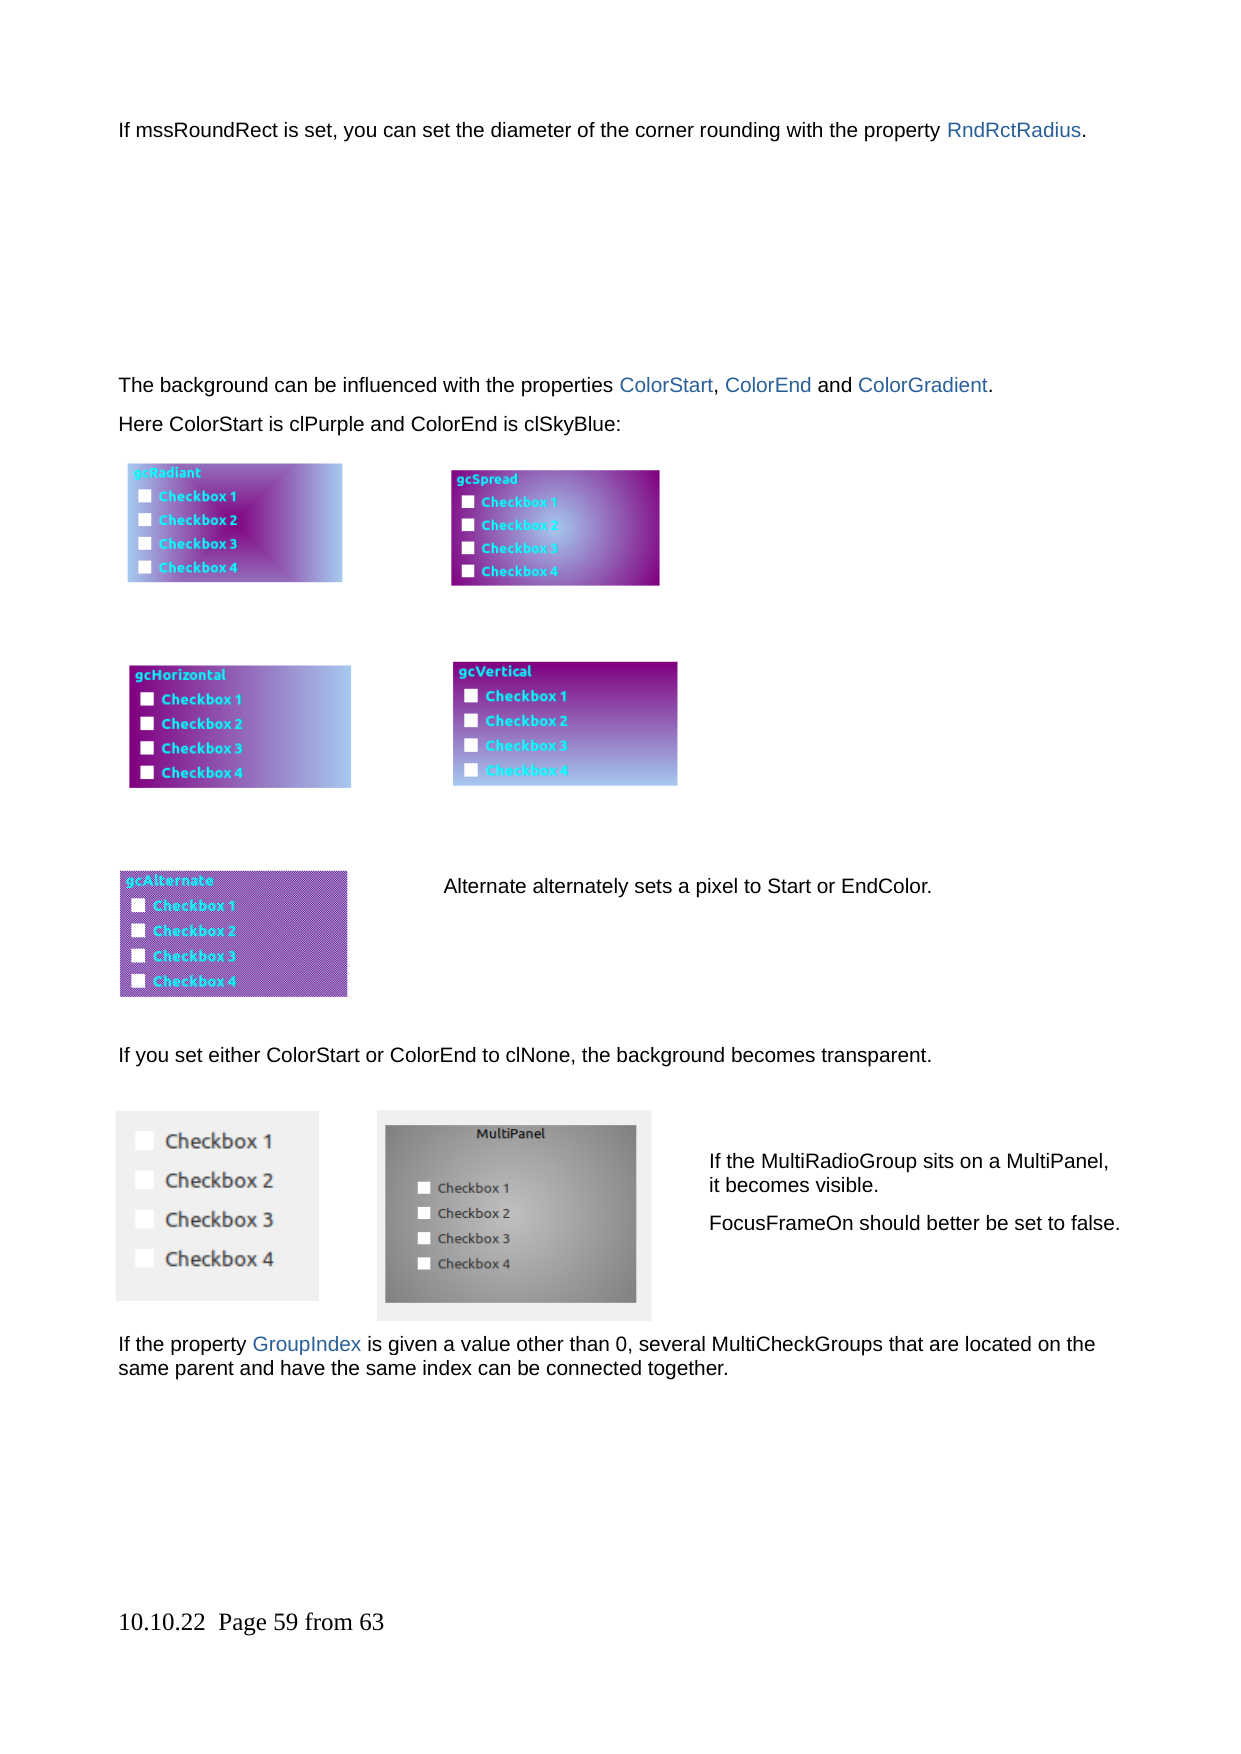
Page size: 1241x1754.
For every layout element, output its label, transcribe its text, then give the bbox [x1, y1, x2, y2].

picture [115, 1111, 319, 1301]
text If you set either ColorStart or ColorEnd to clNone, the background becomes transparent. [118, 1043, 1122, 1067]
picture [115, 660, 360, 798]
text If the property GroupIndex is given a value other than 0, several MultiCheckGroups that are located on the same parent and have the same index can be connected together. [118, 1331, 1122, 1379]
text If the MultiRadioGroup sits on a MultiPanel, it becomes visible. [652, 1124, 1122, 1196]
picture [443, 654, 691, 797]
picture [118, 456, 352, 593]
text FocusFrameOn should better be set to false. [652, 1211, 1122, 1235]
text Here ColorStart is clPurple and ColorEnd is clSkyBlue: [118, 412, 1122, 436]
text If mssRoundRect is set, you can set the diameter of the corner rounding with the property RndRctRadius. [118, 118, 1122, 142]
picture [111, 865, 361, 1005]
text [319, 1124, 377, 1196]
text Alternate alternately sets a pixel to Start or EndColor. [361, 874, 1122, 898]
text [319, 1211, 377, 1235]
picture [377, 1110, 652, 1321]
picture [442, 465, 670, 593]
text The background can be influenced with the properties ColorStart, ColorEnd and ColorGradient. [118, 373, 1122, 397]
